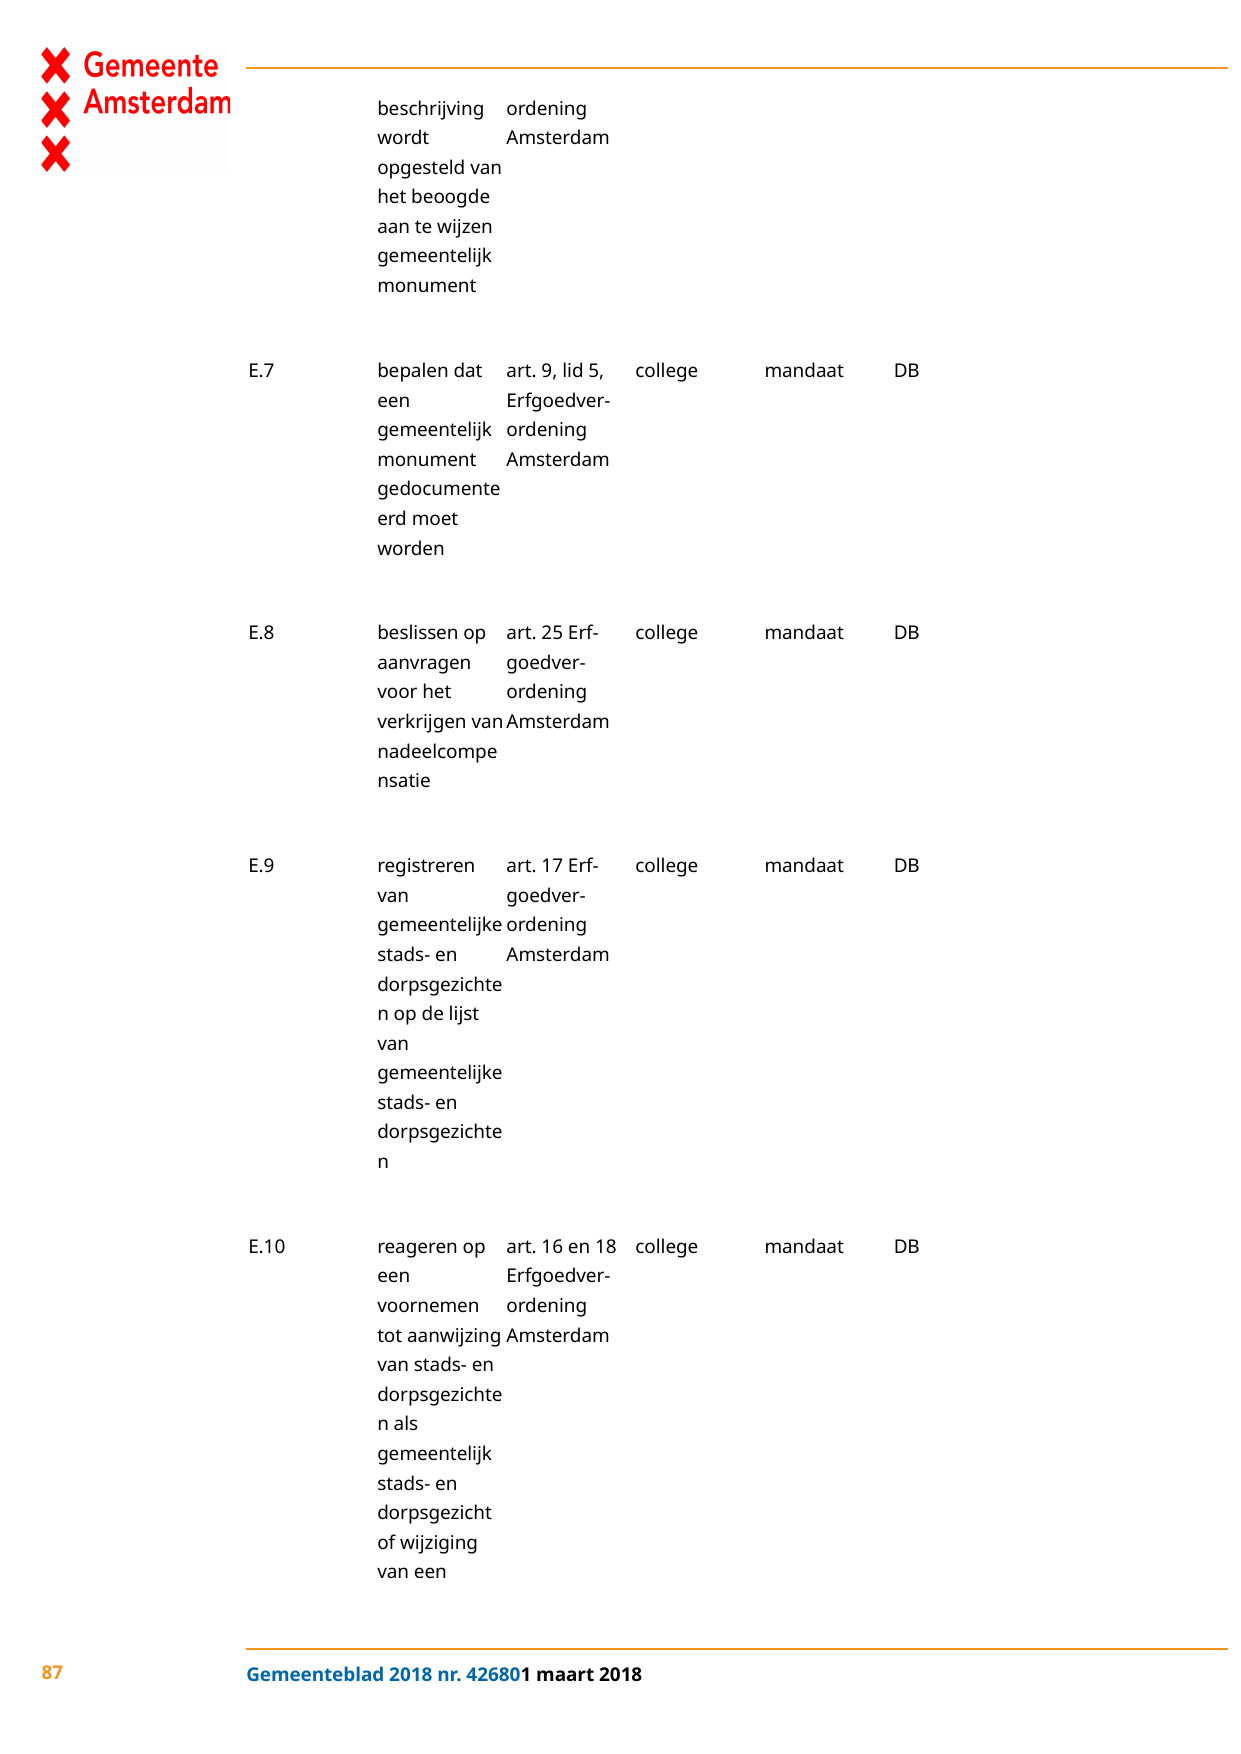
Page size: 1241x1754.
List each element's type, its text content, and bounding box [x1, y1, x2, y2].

table_cell mandaat [764, 823, 893, 1203]
table_cell [1023, 823, 1152, 1203]
table_cell art. 25 Erf-goedver-ordening Amsterdam [506, 590, 635, 823]
table_cell mandaat [764, 590, 893, 823]
table_cell [1023, 95, 1152, 328]
table_cell DB [894, 1204, 1022, 1584]
table_cell ordening Amsterdam [506, 95, 635, 328]
table_cell E.10 [248, 1204, 377, 1584]
table_cell college [635, 590, 764, 823]
table_cell [764, 95, 893, 328]
table_cell DB [894, 328, 1022, 590]
table_cell [1023, 1204, 1152, 1584]
table_cell art. 16 en 18 Erfgoedver-ordening Amsterdam [506, 1204, 635, 1584]
table_cell [894, 95, 1022, 328]
table_cell DB [894, 823, 1022, 1203]
table_cell art. 17 Erf-goedver-ordening Amsterdam [506, 823, 635, 1203]
table_cell college [635, 328, 764, 590]
table_cell beschrijving wordt opgesteld van het beoogde aan te wijzen gemeentelijk monument [377, 95, 506, 328]
table_cell E.9 [248, 823, 377, 1203]
table_cell college [635, 823, 764, 1203]
table_cell registreren van gemeentelijke stads- en dorpsgezichten op de lijst van gemeentelijke stads- en dorpsgezichten [377, 823, 506, 1203]
table_cell beslissen op aanvragen voor het verkrijgen van nadeelcompensatie [377, 590, 506, 823]
table_cell reageren op een voornemen tot aanwijzing van stads- en dorpsgezichten als gemeentelijk stads- en dorpsgezicht of wijziging van een [377, 1204, 506, 1584]
picture [41, 47, 231, 172]
table_cell [1023, 590, 1152, 823]
table_cell bepalen dat een gemeentelijk monument gedocumenteerd moet worden [377, 328, 506, 590]
table_cell E.7 [248, 328, 377, 590]
table_cell college [635, 1204, 764, 1584]
table_cell [248, 95, 377, 328]
table_cell mandaat [764, 328, 893, 590]
table_cell DB [894, 590, 1022, 823]
table_cell [1023, 328, 1152, 590]
table_cell art. 9, lid 5, Erfgoedver-ordening Amsterdam [506, 328, 635, 590]
table_cell E.8 [248, 590, 377, 823]
table_cell mandaat [764, 1204, 893, 1584]
table_cell [635, 95, 764, 328]
